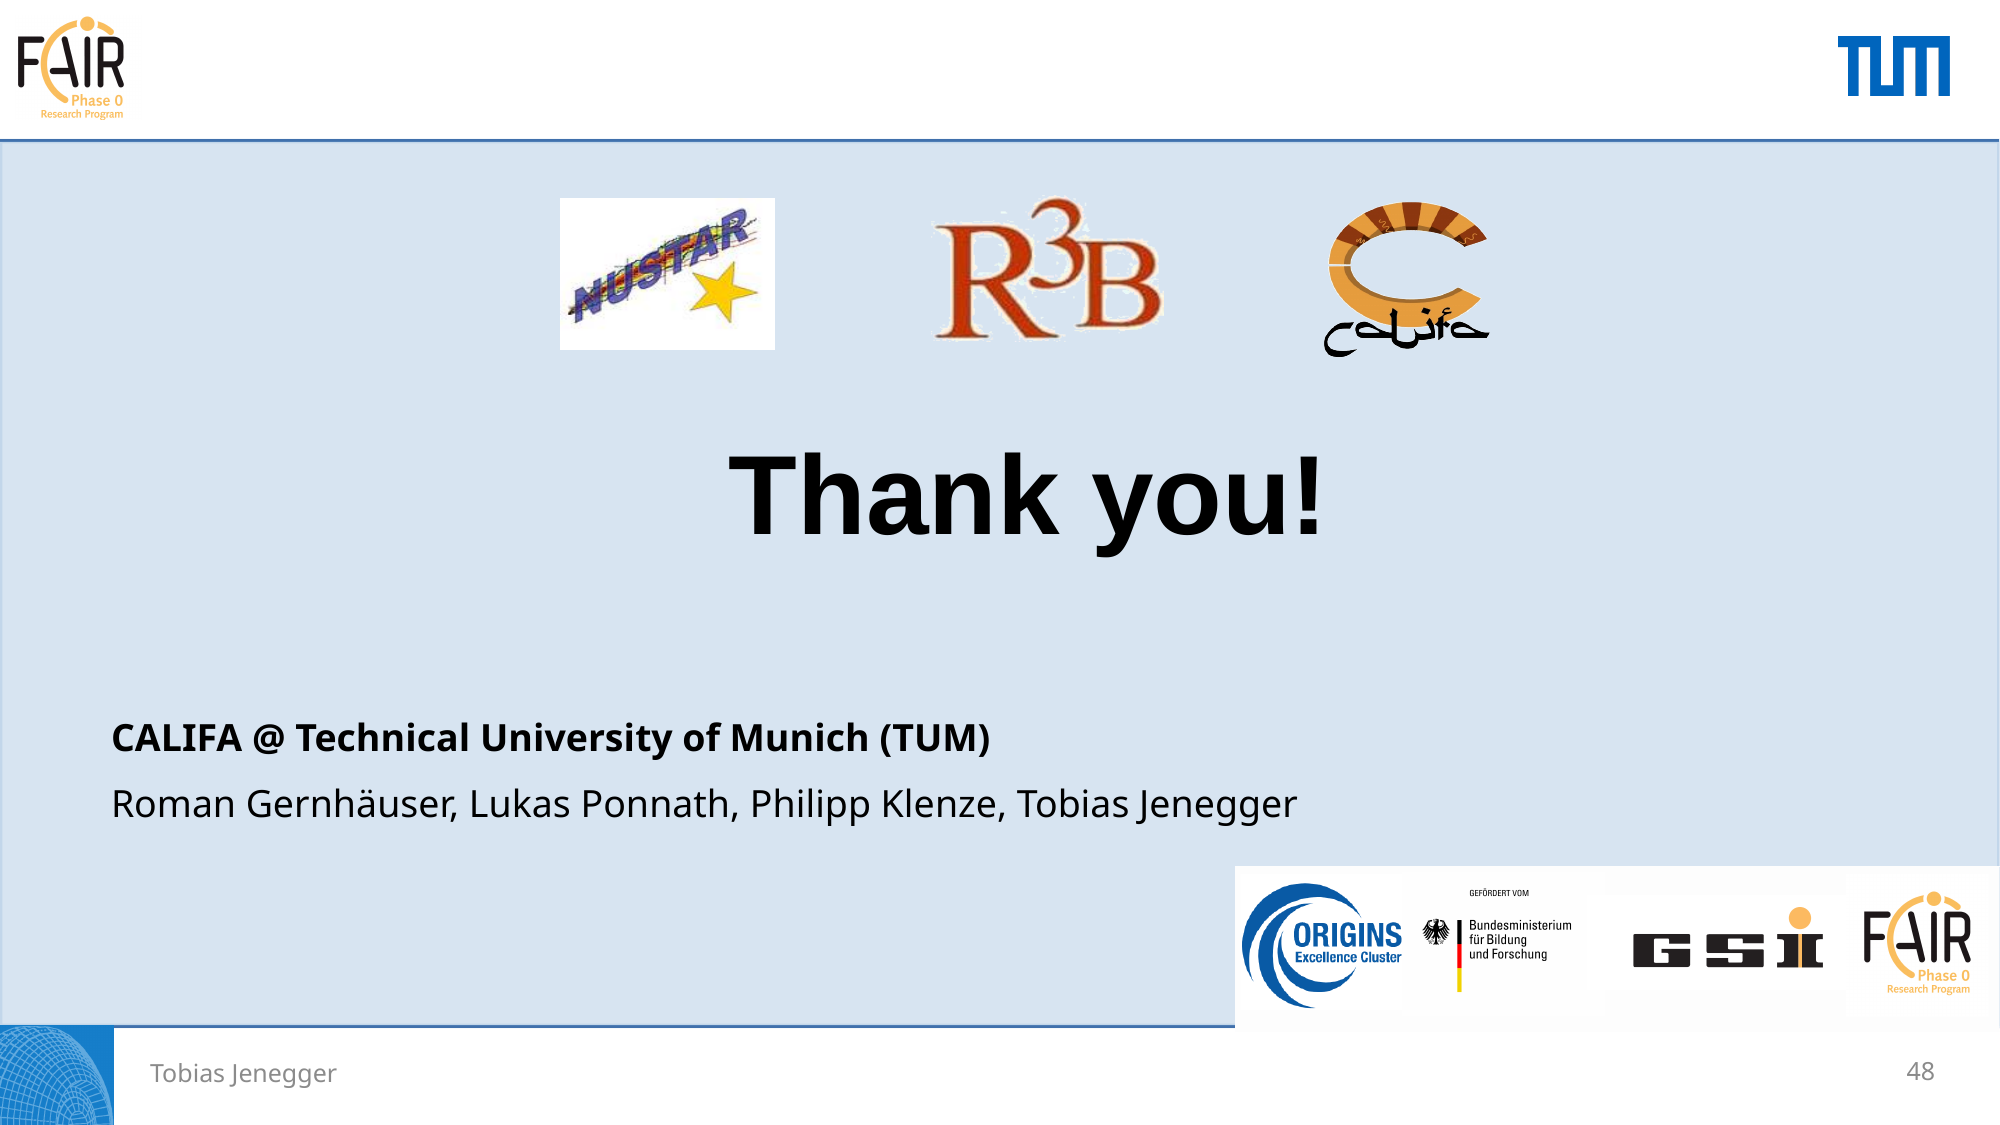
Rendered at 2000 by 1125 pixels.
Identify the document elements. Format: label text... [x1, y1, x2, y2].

picture [15, 15, 142, 120]
list CALIFA @ Technical University of Munich (TUM) Roman Gernhäuser, Lukas Ponnath, Philipp Klenze, Tobias Jenegger [96, 113, 1909, 990]
picture [1240, 872, 1989, 1017]
text_box [1235, 866, 2000, 1032]
picture [1321, 198, 1494, 362]
picture [0, 1025, 114, 1125]
picture [560, 198, 775, 350]
picture [1838, 36, 1950, 96]
picture [931, 194, 1164, 343]
text_box Thank you! [714, 425, 1411, 860]
